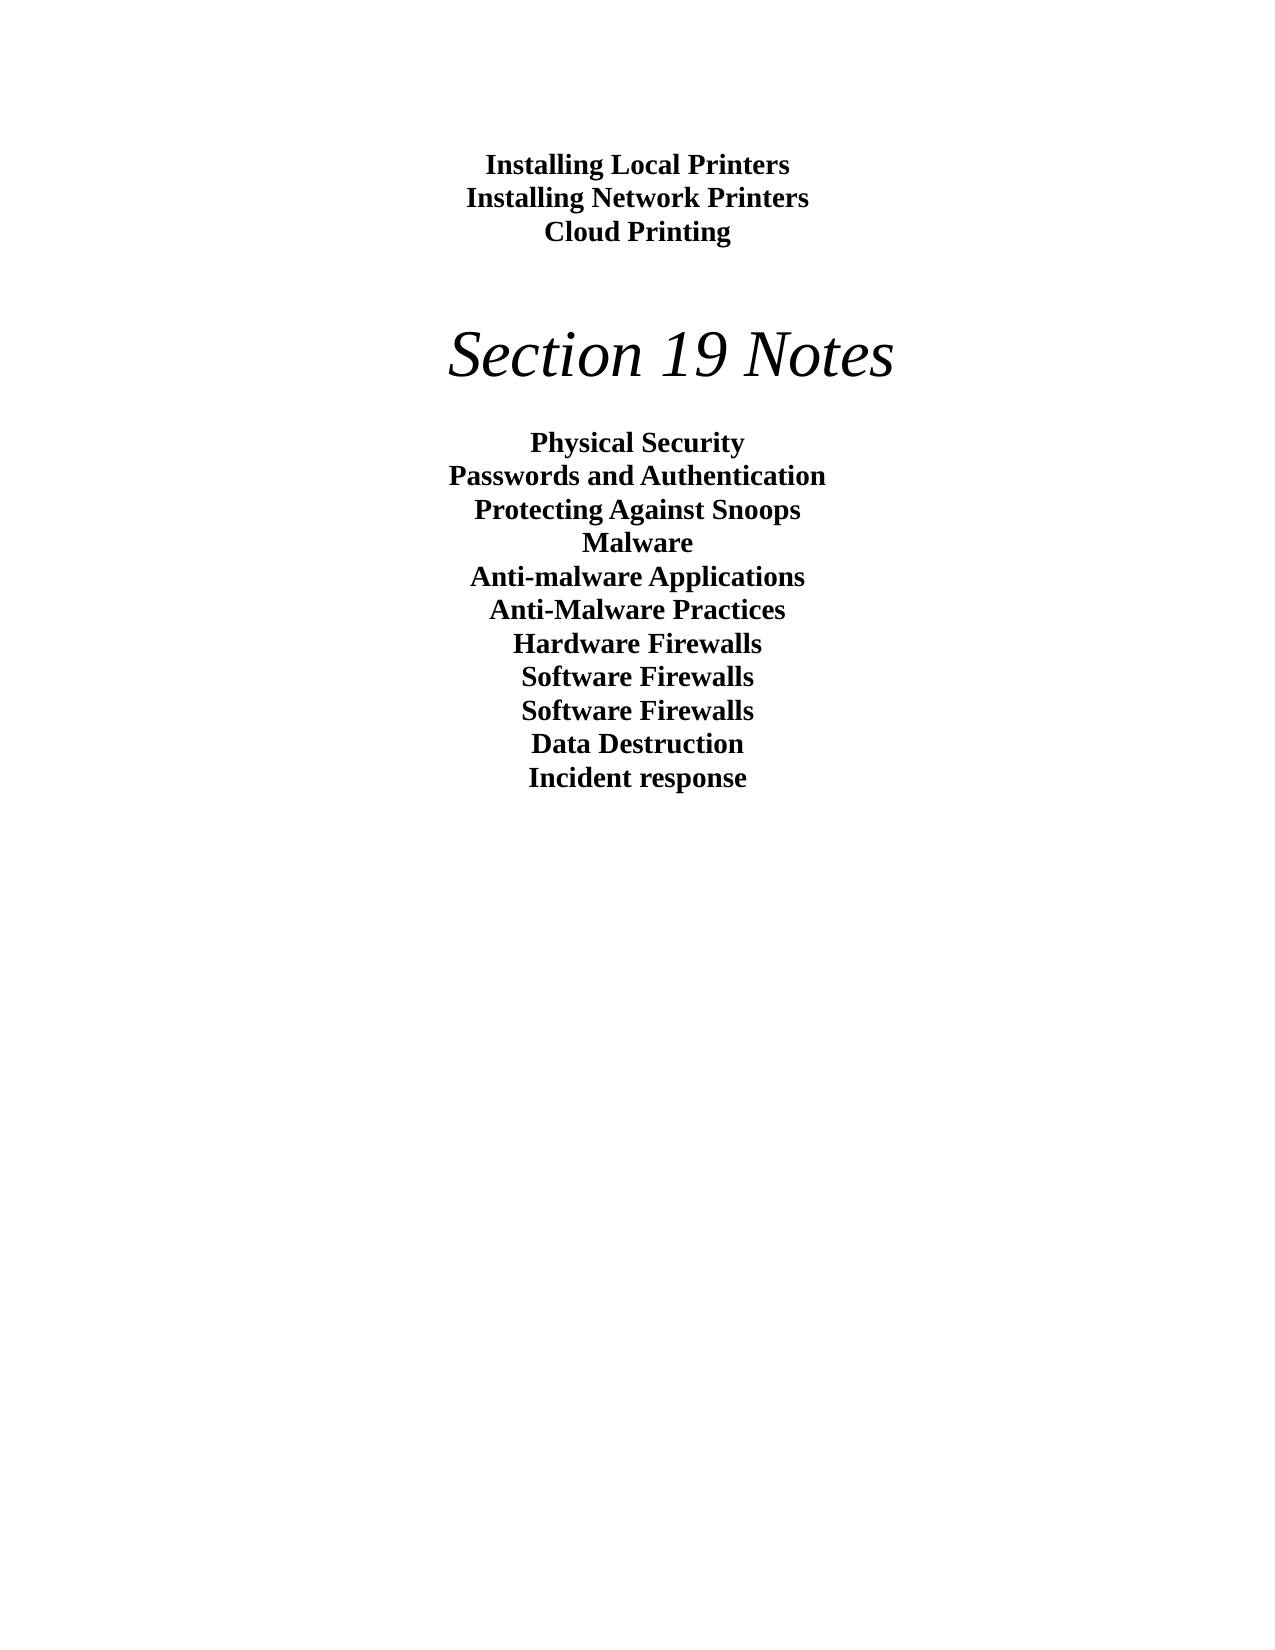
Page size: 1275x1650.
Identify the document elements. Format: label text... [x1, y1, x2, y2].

text Passwords and Authentication [118, 458, 1157, 492]
text Anti-malware Applications [118, 559, 1157, 592]
text Software Firewalls [118, 693, 1157, 727]
text Anti-Malware Practices [118, 592, 1157, 626]
text Incident response [118, 760, 1157, 794]
text Installing Network Printers [118, 180, 1157, 214]
text Physical Security [118, 425, 1157, 458]
text Malware [118, 525, 1157, 559]
text Protecting Against Snoops [118, 492, 1157, 525]
list Section 19 Notes [156, 314, 1157, 391]
text Data Destruction [118, 727, 1157, 760]
text Cloud Printing [118, 214, 1157, 247]
text Hardware Firewalls [118, 626, 1157, 659]
text Software Firewalls [118, 659, 1157, 693]
text Installing Local Printers [118, 147, 1157, 180]
